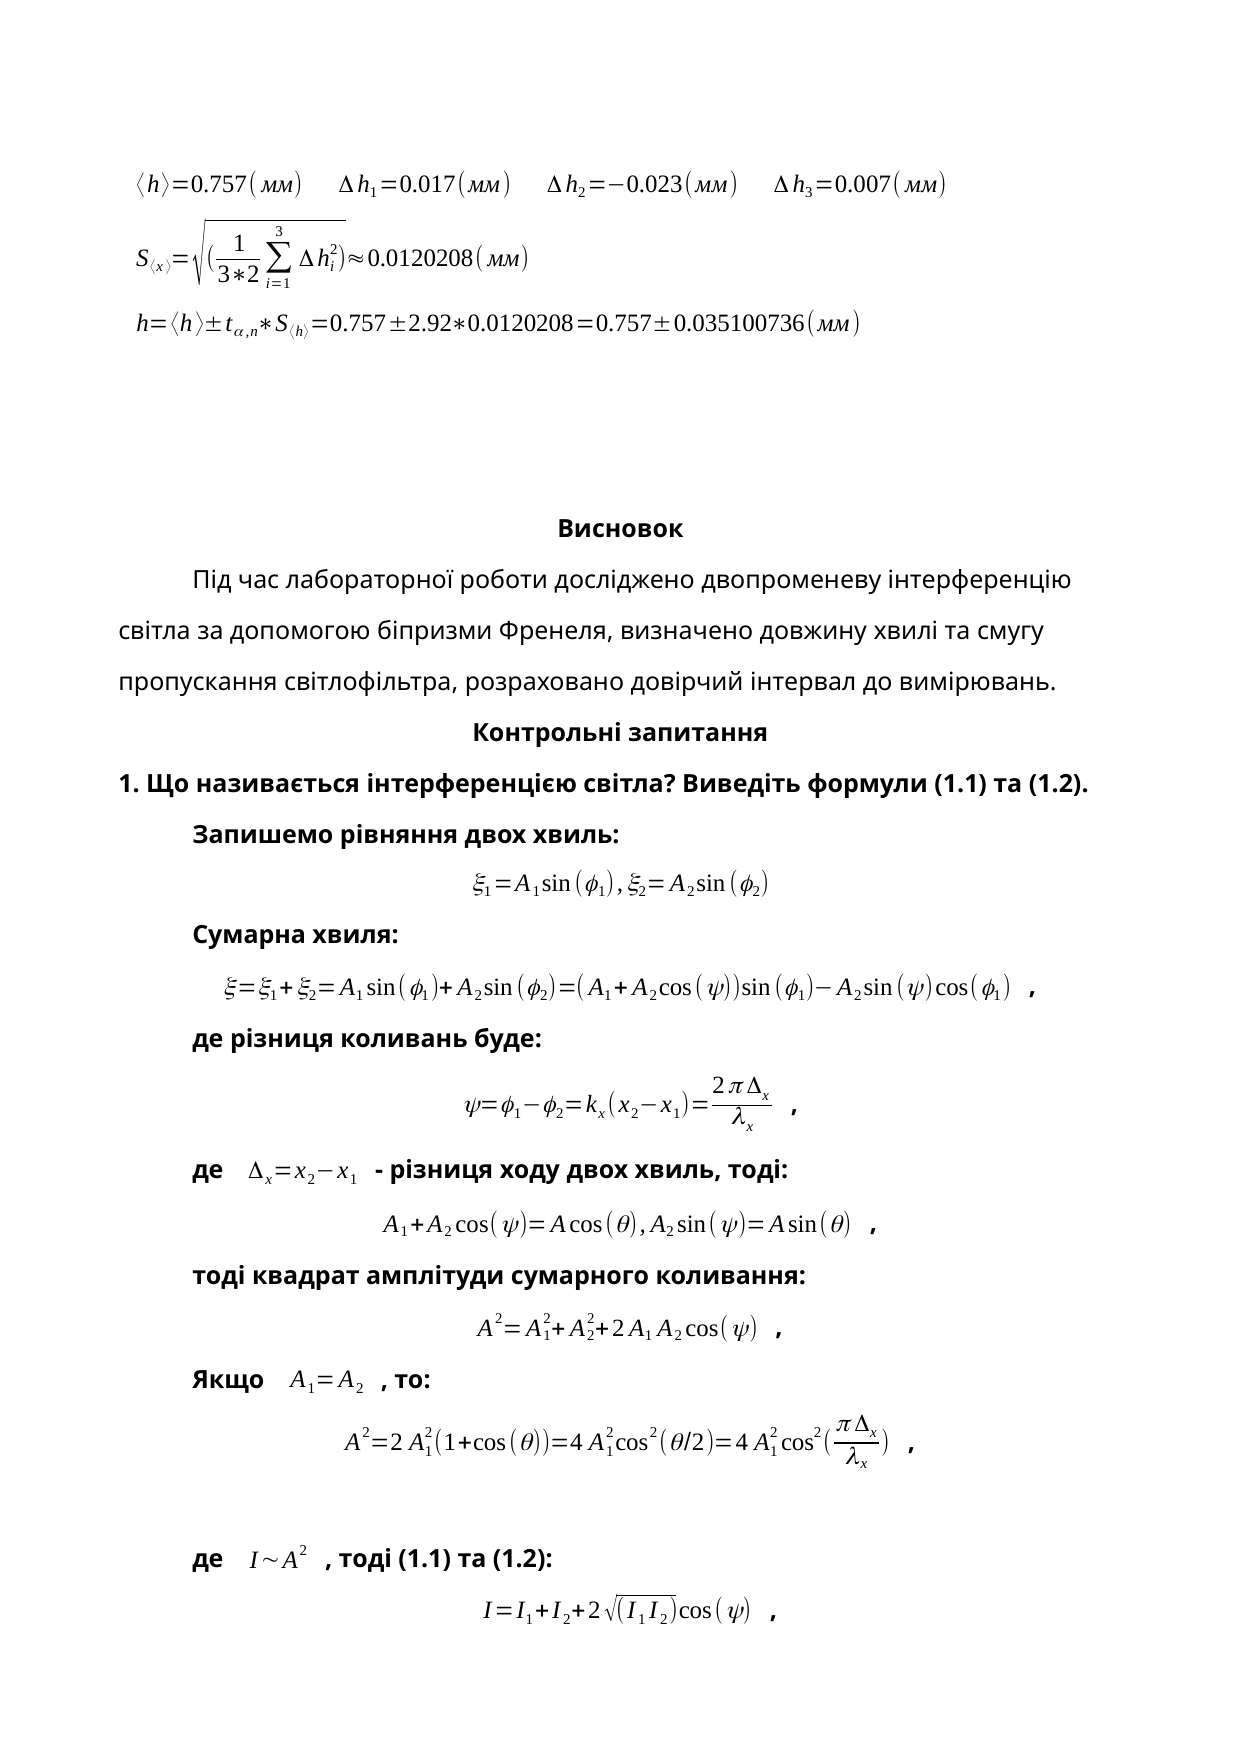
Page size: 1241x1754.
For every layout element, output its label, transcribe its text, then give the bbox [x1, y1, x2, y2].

text , [118, 1204, 1122, 1241]
text Під час лабораторної роботи досліджено двопроменеву інтерференцію світла за допомогою біпризми Френеля, визначено довжину хвилі та смугу пропускання світлофільтра, розраховано довірчий інтервал до вимірювань. [118, 562, 1122, 698]
text Якщо , то: [118, 1361, 1122, 1397]
text , [118, 1308, 1122, 1344]
text Запишемо рівняння двох хвиль: [118, 817, 1122, 851]
text , [118, 968, 1122, 1004]
text Контрольні запитання [118, 715, 1122, 749]
text , [118, 1592, 1122, 1628]
text де різниця коливань буде: [118, 1021, 1122, 1055]
text тоді квадрат амплітуди сумарного коливання: [118, 1257, 1122, 1292]
text , [118, 1414, 1122, 1473]
text Висновок [118, 511, 1122, 545]
text де - різниця ходу двох хвиль, тоді: [118, 1152, 1122, 1188]
text Сумарна хвиля: [118, 917, 1122, 951]
text де , тоді (1.1) та (1.2): [118, 1541, 1122, 1575]
text 1. Що називається інтерференцією світла? Виведіть формули (1.1) та (1.2). [118, 766, 1122, 800]
text , [118, 1072, 1122, 1135]
